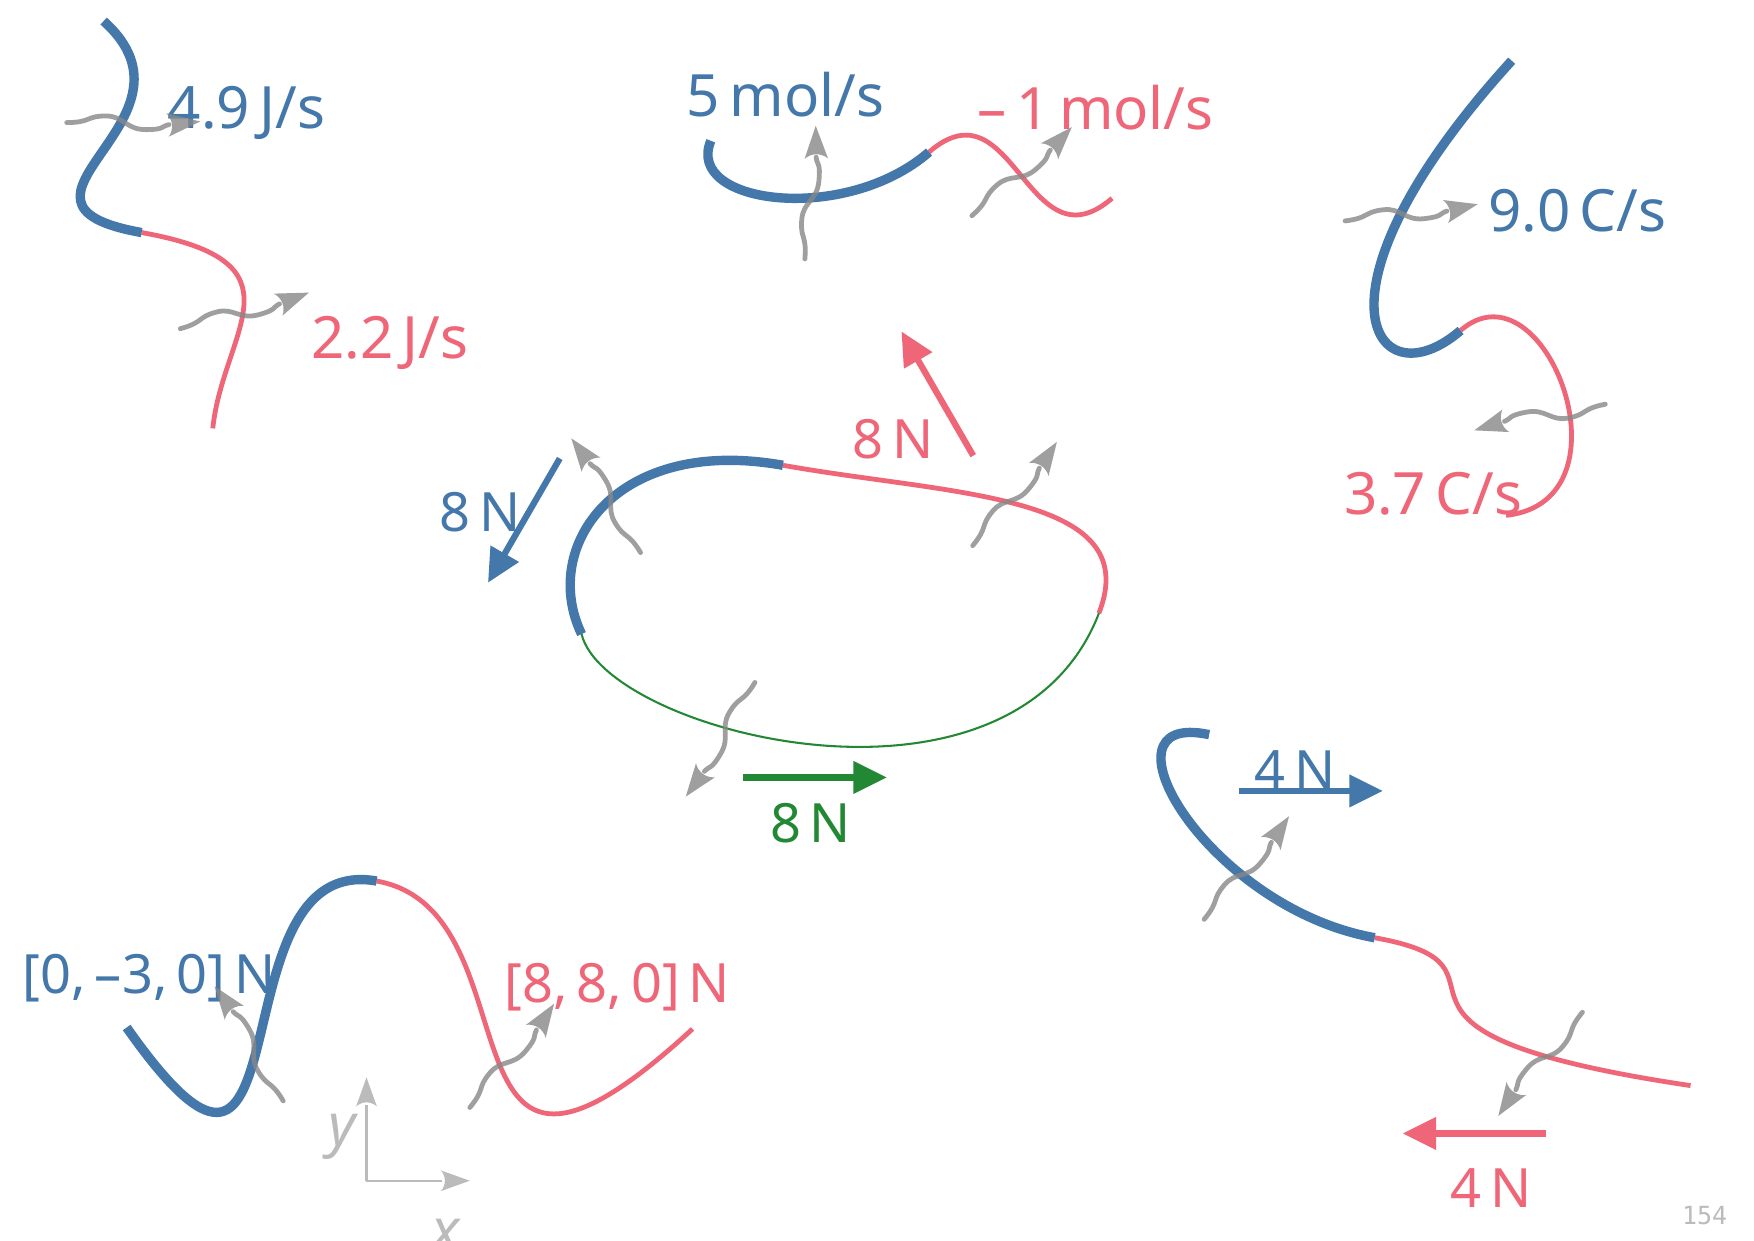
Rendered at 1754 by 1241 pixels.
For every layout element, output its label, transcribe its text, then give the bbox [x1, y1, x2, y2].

text_box 4 N [1239, 716, 1348, 788]
text_box x [416, 1172, 476, 1241]
text_box 3.7 C/s [1329, 436, 1541, 516]
text_box [8, 8, 0] N [490, 929, 730, 1005]
text_box 4 N [1435, 1137, 1545, 1209]
text_box 9.0 C/s [1473, 153, 1685, 233]
text_box 5 mol/s [672, 38, 899, 118]
text_box 2.2 J/s [296, 281, 486, 361]
text_box y [313, 1067, 373, 1147]
text_box 8 N [424, 458, 534, 533]
text_box 8 N [837, 386, 947, 461]
text_box – 1 mol/s [962, 52, 1226, 132]
text_box 8 N [755, 770, 864, 845]
text_box 4.9 J/s [153, 50, 343, 130]
text_box [0, –3, 0] N [8, 920, 276, 995]
